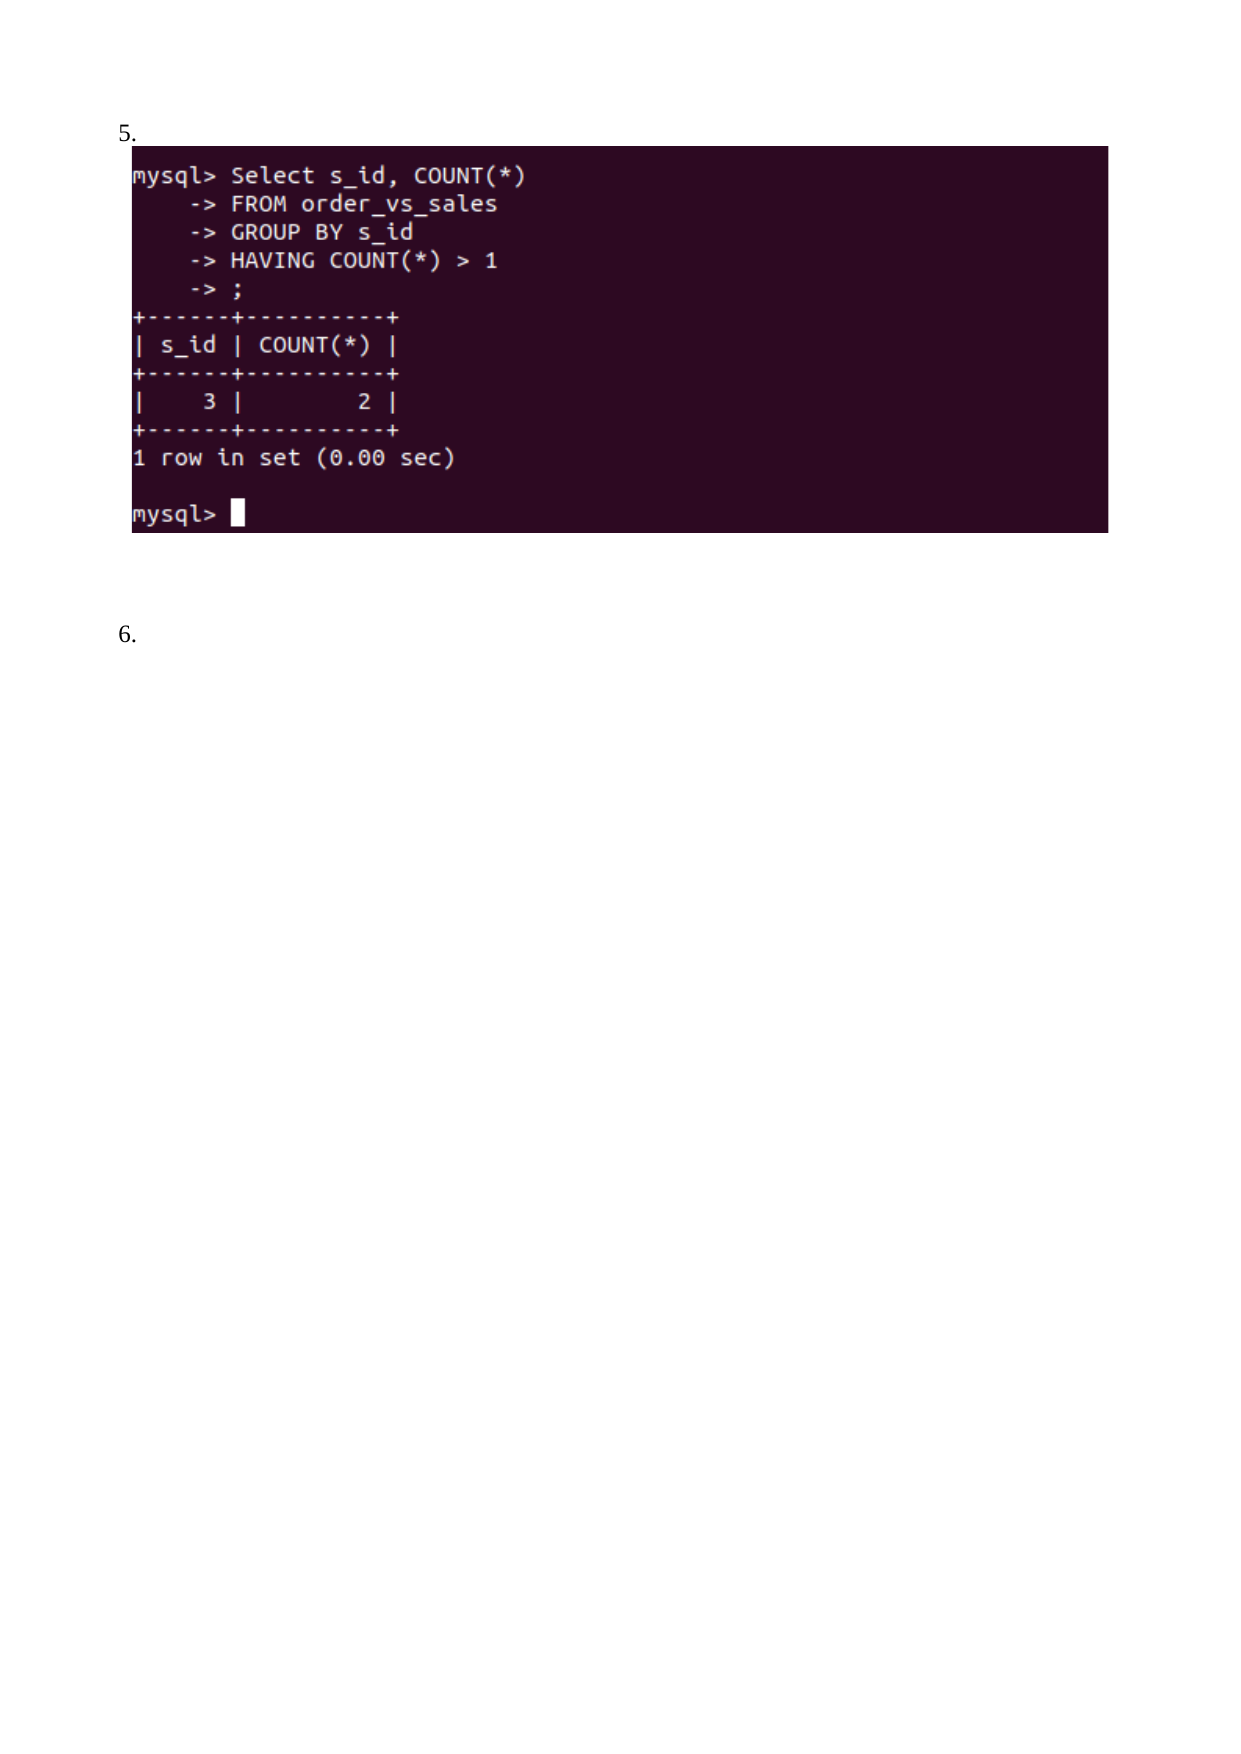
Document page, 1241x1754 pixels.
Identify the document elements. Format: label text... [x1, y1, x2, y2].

text 6. [118, 619, 1122, 648]
picture [131, 146, 1109, 533]
text 5. [118, 118, 1122, 147]
